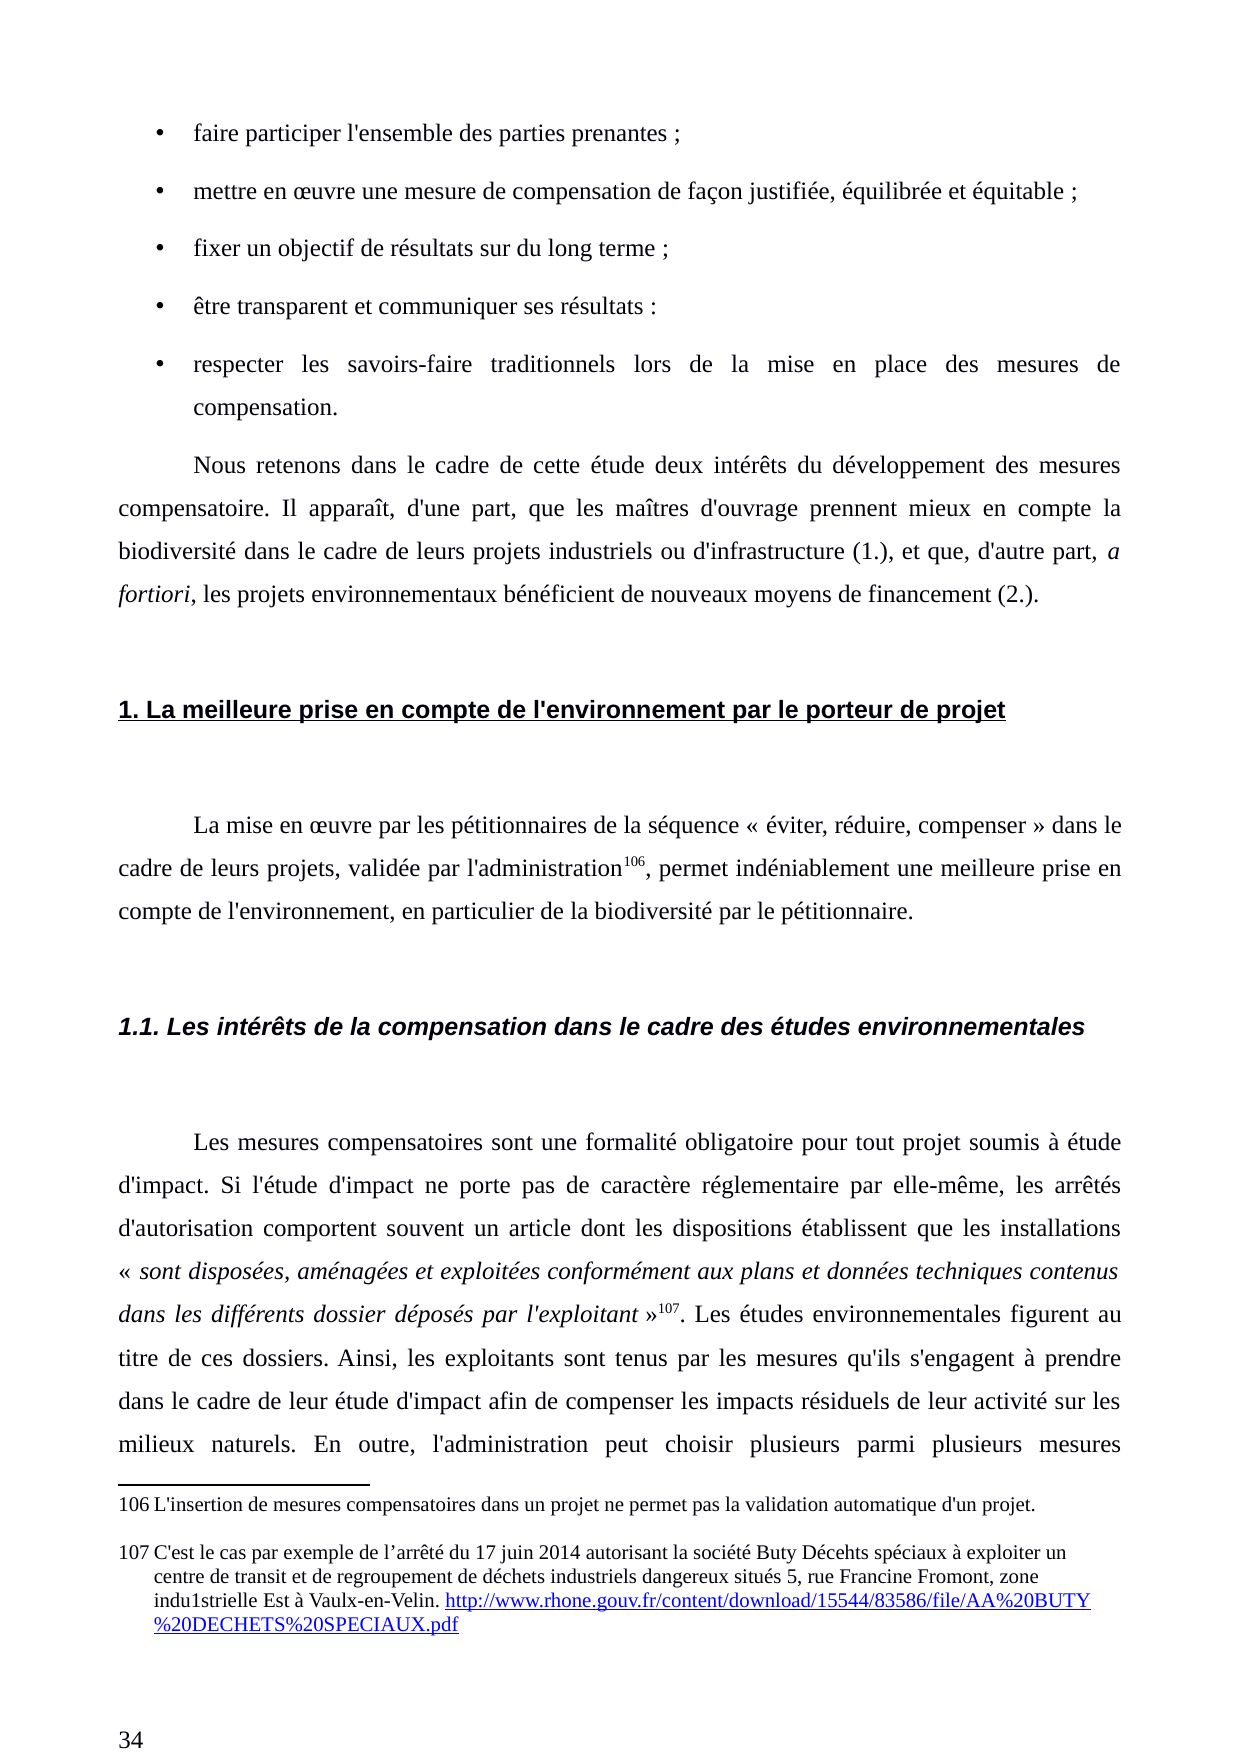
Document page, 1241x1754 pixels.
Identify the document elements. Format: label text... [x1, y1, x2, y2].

text 1. La meilleure prise en compte de l'environnement par le porteur de projet [118, 694, 1122, 723]
text L'insertion de mesures compensatoires dans un projet ne permet pas la validation automatique d'un projet. [118, 1491, 1122, 1516]
list mettre en œuvre une mesure de compensation de façon justifiée, équilibrée et équitable ; [156, 176, 1122, 204]
list faire participer l'ensemble des parties prenantes ; [156, 118, 1122, 147]
text La mise en œuvre par les pétitionnaires de la séquence « éviter, réduire, compenser » dans le cadre de leurs projets, validée par l'administration, permet indéniablement une meilleure prise en compte de l'environnement, en particulier de la biodiversité par le pétitionnaire. [118, 810, 1122, 925]
text 1.1. Les intérêts de la compensation dans le cadre des études environnementales [118, 1012, 1122, 1040]
list être transparent et communiquer ses résultats : [156, 291, 1122, 320]
list respecter les savoirs-faire traditionnels lors de la mise en place des mesures de compensation. [156, 349, 1122, 421]
text Les mesures compensatoires sont une formalité obligatoire pour tout projet soumis à étude d'impact. Si l'étude d'impact ne porte pas de caractère réglementaire par elle-même, les arrêtés d'autorisation comportent souvent un article dont les dispositions établissent que les installations « sont disposées, aménagées et exploitées conformément aux plans et données techniques contenus dans les différents dossier déposés par l'exploitant ». Les études environnementales figurent au titre de ces dossiers. Ainsi, les exploitants sont tenus par les mesures qu'ils s'engagent à prendre dans le cadre de leur étude d'impact afin de compenser les impacts résiduels de leur activité sur les milieux naturels. En outre, l'administration peut choisir plusieurs parmi plusieurs mesures [118, 1127, 1122, 1458]
text C'est le cas par exemple de l’arrêté du 17 juin 2014 autorisant la société Buty Décehts spéciaux à exploiter un centre de transit et de regroupement de déchets industriels dangereux situés 5, rue Francine Fromont, zone indu1strielle Est à Vaulx-en-Velin. http://www.rhone.gouv.fr/content/download/15544/83586/file/AA%20BUTY%20DECHETS%20SPECIAUX.pdf [118, 1539, 1122, 1636]
list fixer un objectif de résultats sur du long terme ; [156, 233, 1122, 262]
text Nous retenons dans le cadre de cette étude deux intérêts du développement des mesures compensatoire. Il apparaît, d'une part, que les maîtres d'ouvrage prennent mieux en compte la biodiversité dans le cadre de leurs projets industriels ou d'infrastructure (1.), et que, d'autre part, a fortiori, les projets environnementaux bénéficient de nouveaux moyens de financement (2.). [118, 450, 1122, 608]
